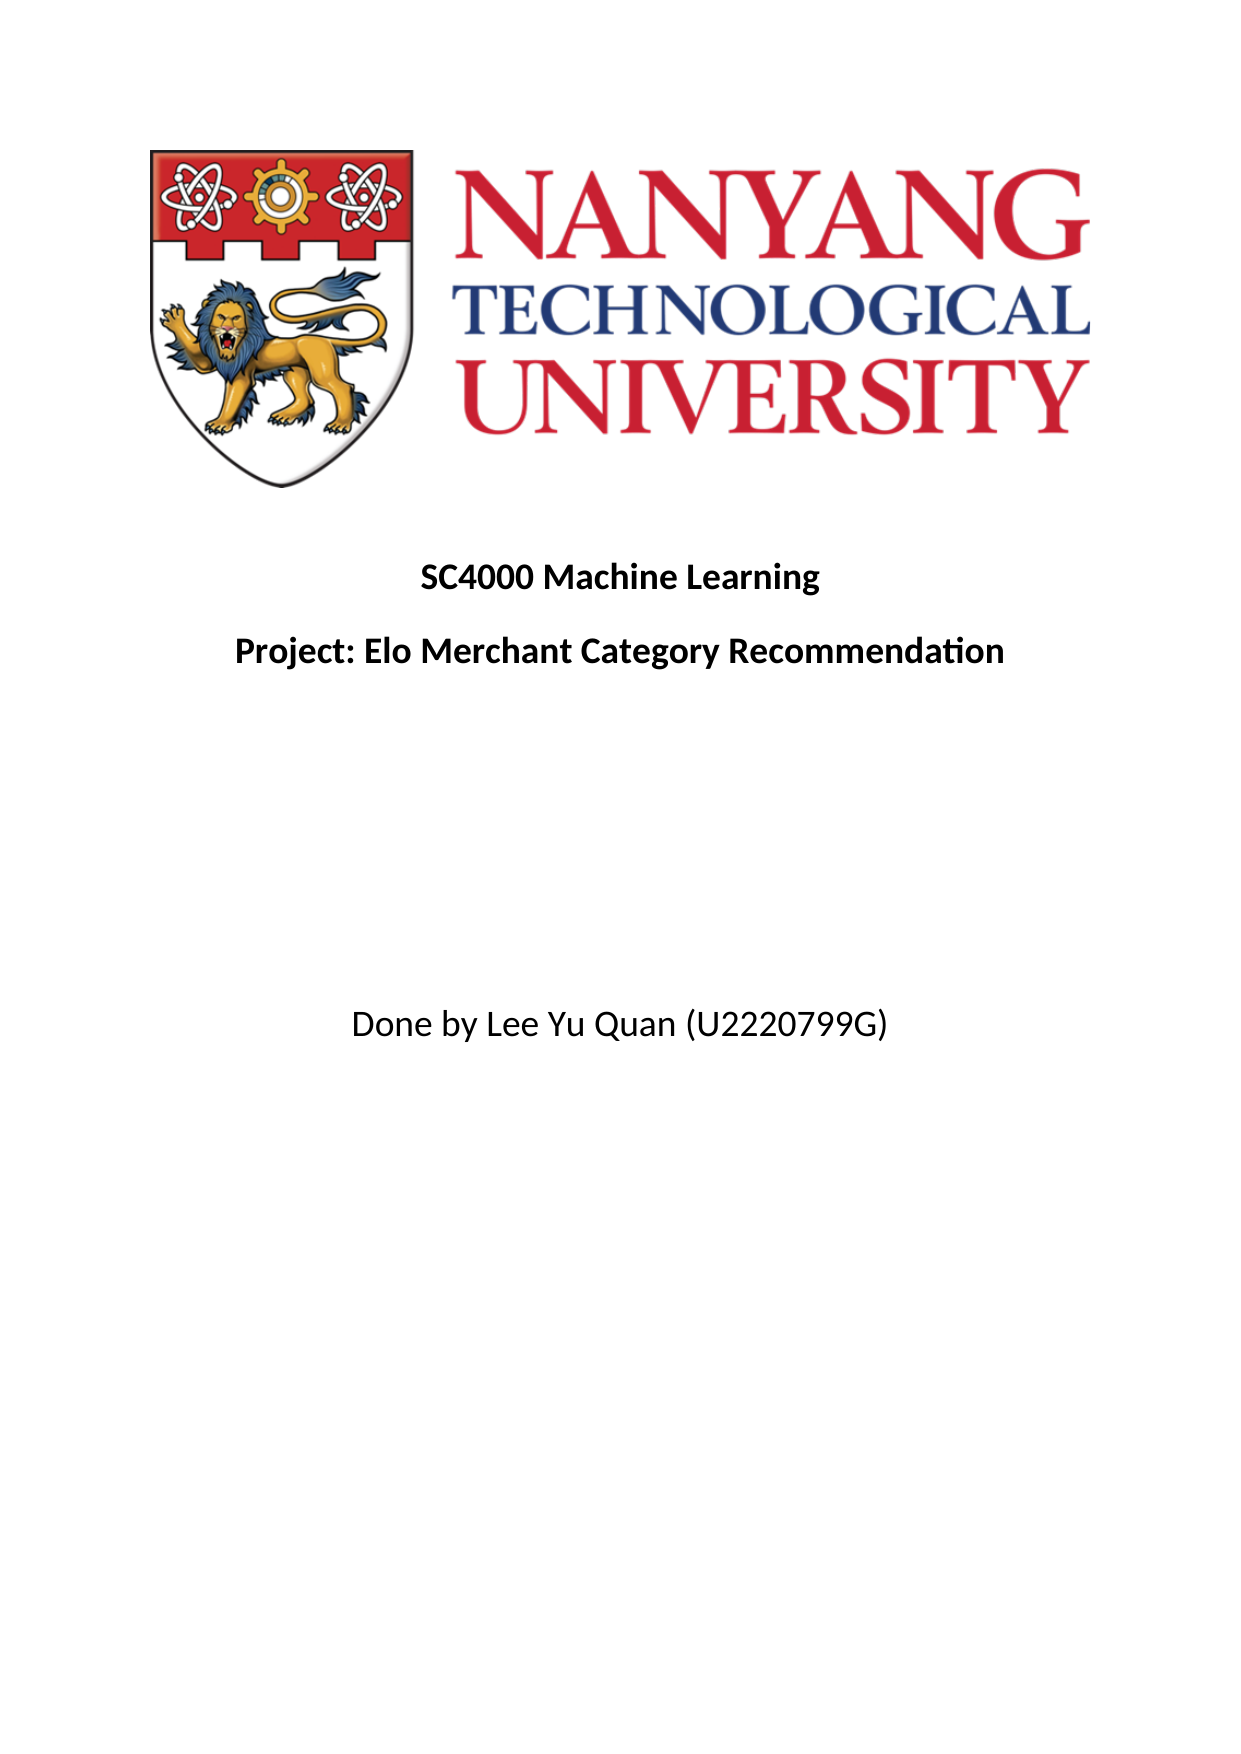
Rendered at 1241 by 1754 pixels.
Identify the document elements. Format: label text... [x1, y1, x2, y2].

text Project: Elo Merchant Category Recommendation [150, 627, 1090, 673]
text Done by Lee Yu Quan (U2220799G) [150, 1000, 1090, 1046]
text SC4000 Machine Learning [150, 553, 1090, 599]
picture [150, 150, 1091, 488]
